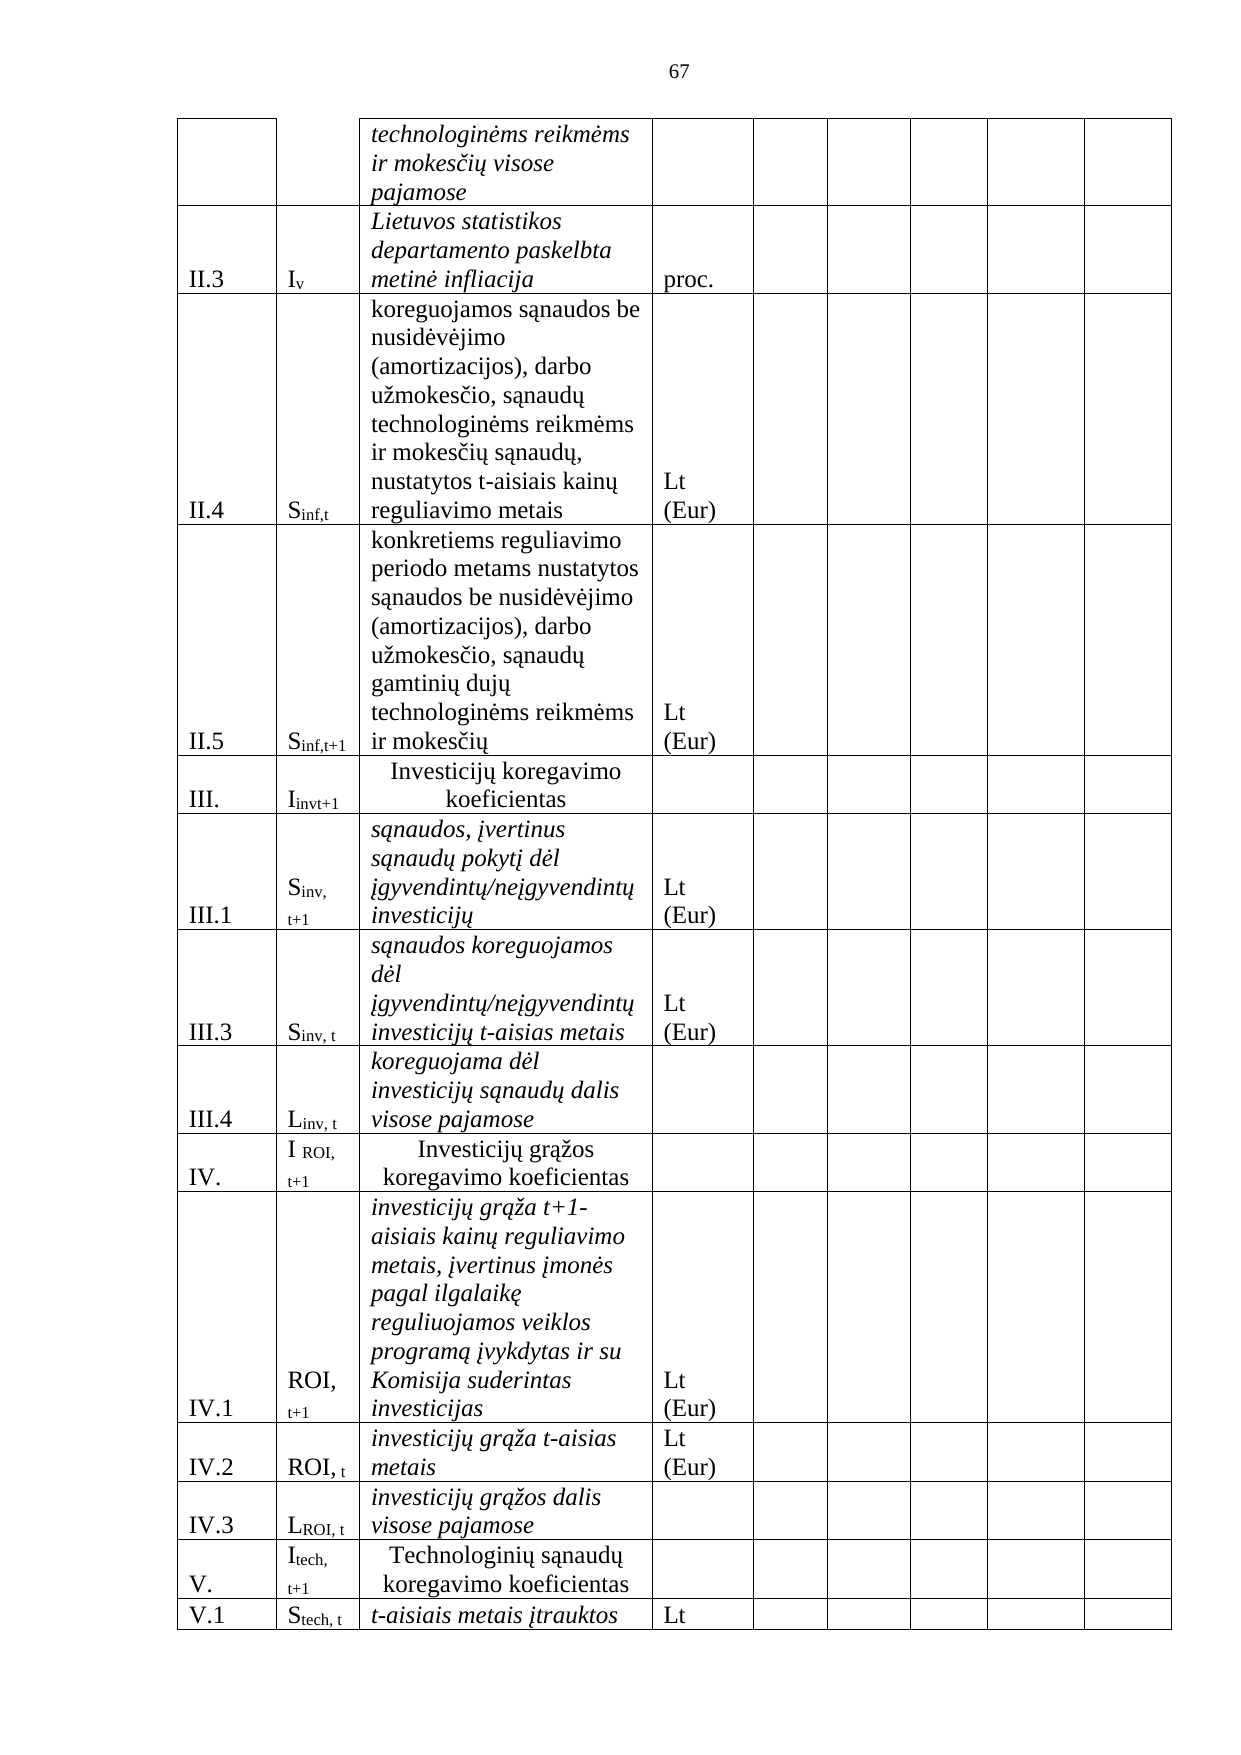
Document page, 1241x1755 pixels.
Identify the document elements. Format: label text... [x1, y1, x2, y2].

table_cell [754, 1599, 827, 1629]
table_cell investicijų grąža t-aisias metais [360, 1423, 652, 1481]
table_cell [754, 525, 827, 755]
table_cell [1085, 930, 1171, 1045]
table_cell [988, 119, 1084, 205]
table_cell IV. [178, 1134, 276, 1191]
table_cell Iv [277, 206, 359, 293]
table_cell Lt (Eur) [653, 525, 753, 755]
table_cell [754, 756, 827, 813]
table_cell [754, 1540, 827, 1598]
table_cell [1085, 1046, 1171, 1133]
table_cell Stech, t [277, 1599, 359, 1629]
table_cell [754, 1192, 827, 1422]
table_cell proc. [653, 206, 753, 293]
table_cell Lt (Eur) [653, 814, 753, 929]
table_cell koreguojamos sąnaudos be nusidėvėjimo (amortizacijos), darbo užmokesčio, sąnaudų technologinėms reikmėms ir mokesčių sąnaudų, nustatytos t-aisiais kainų reguliavimo metais [360, 294, 652, 524]
table_cell investicijų grąža t+1-aisiais kainų reguliavimo metais, įvertinus įmonės pagal ilgalaikę reguliuojamos veiklos programą įvykdytas ir su Komisija suderintas investicijas [360, 1192, 652, 1422]
table_cell II.5 [178, 525, 276, 755]
table_cell Lt (Eur) [653, 1423, 753, 1481]
table_cell I ROI, t+1 [277, 1134, 359, 1191]
table_cell [653, 1046, 753, 1133]
table_cell Lt [653, 1599, 753, 1629]
table_cell [988, 1192, 1084, 1422]
table_cell [988, 814, 1084, 929]
table_cell [277, 118, 359, 205]
table_cell [1085, 1423, 1171, 1481]
table_cell [911, 525, 987, 755]
table_cell [1085, 525, 1171, 755]
table_cell Sinv, t+1 [277, 814, 359, 929]
table_cell [828, 930, 910, 1045]
table_cell [911, 1540, 987, 1598]
table_cell [754, 1046, 827, 1133]
table_cell [1085, 1134, 1171, 1191]
table_cell IV.1 [178, 1192, 276, 1422]
table_cell Linv, t [277, 1046, 359, 1133]
table_cell V.1 [178, 1599, 276, 1629]
table_cell [754, 1482, 827, 1539]
table_cell Sinf,t+1 [277, 525, 359, 755]
table_cell sąnaudos koreguojamos dėl įgyvendintų/neįgyvendintų investicijų t-aisias metais [360, 930, 652, 1045]
table_cell [828, 1540, 910, 1598]
table_cell [988, 294, 1084, 524]
table_cell [988, 930, 1084, 1045]
table_cell LROI, t [277, 1482, 359, 1539]
table_cell [828, 525, 910, 755]
table_cell [988, 1134, 1084, 1191]
table_cell II.4 [178, 294, 276, 524]
table_cell [754, 119, 827, 205]
table_cell [911, 1423, 987, 1481]
table_cell [754, 1423, 827, 1481]
table_cell Lt (Eur) [653, 294, 753, 524]
table_cell [653, 1134, 753, 1191]
table_cell [828, 1192, 910, 1422]
table_cell [911, 119, 987, 205]
table_cell [828, 1482, 910, 1539]
table_cell investicijų grąžos dalis visose pajamose [360, 1482, 652, 1539]
table_cell Iinvt+1 [277, 756, 359, 813]
table_cell konkretiems reguliavimo periodo metams nustatytos sąnaudos be nusidėvėjimo (amortizacijos), darbo užmokesčio, sąnaudų gamtinių dujų technologinėms reikmėms ir mokesčių [360, 525, 652, 755]
table_cell Investicijų koregavimo koeficientas [360, 756, 652, 813]
table_cell [1085, 119, 1171, 205]
table_cell [911, 1134, 987, 1191]
table_cell V. [178, 1540, 276, 1598]
table_cell Lietuvos statistikos departamento paskelbta metinė infliacija [360, 206, 652, 293]
table_cell [178, 119, 276, 205]
table_cell [754, 206, 827, 293]
table_cell [988, 206, 1084, 293]
table_cell [1085, 1599, 1171, 1629]
table_cell III.3 [178, 930, 276, 1045]
table_cell [988, 1423, 1084, 1481]
table_cell t-aisiais metais įtrauktos [360, 1599, 652, 1629]
table_cell [911, 930, 987, 1045]
table_cell [653, 119, 753, 205]
table_cell technologinėms reikmėms ir mokesčių visose pajamose [360, 119, 652, 205]
table_cell II.3 [178, 206, 276, 293]
table_cell sąnaudos, įvertinus sąnaudų pokytį dėl įgyvendintų/neįgyvendintų investicijų [360, 814, 652, 929]
table_cell Technologinių sąnaudų koregavimo koeficientas [360, 1540, 652, 1598]
table_cell [754, 294, 827, 524]
table_cell Lt (Eur) [653, 930, 753, 1045]
table_cell [911, 1046, 987, 1133]
table_cell [828, 1134, 910, 1191]
table_cell [828, 1599, 910, 1629]
table_cell [988, 1482, 1084, 1539]
table_cell ROI, t+1 [277, 1192, 359, 1422]
table_cell [828, 1046, 910, 1133]
table_cell [754, 930, 827, 1045]
table_cell Investicijų grąžos koregavimo koeficientas [360, 1134, 652, 1191]
table_cell [653, 756, 753, 813]
table_cell IV.2 [178, 1423, 276, 1481]
table_cell [988, 1046, 1084, 1133]
table_cell [911, 294, 987, 524]
table_cell IV.3 [178, 1482, 276, 1539]
table_cell [828, 1423, 910, 1481]
table_cell III.1 [178, 814, 276, 929]
table_cell [988, 525, 1084, 755]
table_cell III.4 [178, 1046, 276, 1133]
table_cell [1085, 1482, 1171, 1539]
table_cell [1085, 1540, 1171, 1598]
table_cell [828, 206, 910, 293]
table_cell [1085, 1192, 1171, 1422]
table_cell Lt (Eur) [653, 1192, 753, 1422]
table_cell [911, 814, 987, 929]
table_cell Itech, t+1 [277, 1540, 359, 1598]
table_cell [653, 1482, 753, 1539]
table_cell [988, 1540, 1084, 1598]
table_cell [988, 1599, 1084, 1629]
table_cell [1085, 206, 1171, 293]
table_cell [988, 756, 1084, 813]
table_cell [828, 756, 910, 813]
table_cell Sinv, t [277, 930, 359, 1045]
table_cell [828, 119, 910, 205]
table_cell [1085, 756, 1171, 813]
table_cell [911, 1599, 987, 1629]
table_cell [911, 756, 987, 813]
table_cell [754, 1134, 827, 1191]
table_cell koreguojama dėl investicijų sąnaudų dalis visose pajamose [360, 1046, 652, 1133]
table_cell [1085, 814, 1171, 929]
table_cell III. [178, 756, 276, 813]
table_cell [911, 1482, 987, 1539]
table_cell [828, 814, 910, 929]
table_cell [911, 206, 987, 293]
table_cell [653, 1540, 753, 1598]
table_cell [828, 294, 910, 524]
table_cell [911, 1192, 987, 1422]
table_cell ROI, t [277, 1423, 359, 1481]
table_cell [754, 814, 827, 929]
table_cell [1085, 294, 1171, 524]
table_cell Sinf,t [277, 294, 359, 524]
